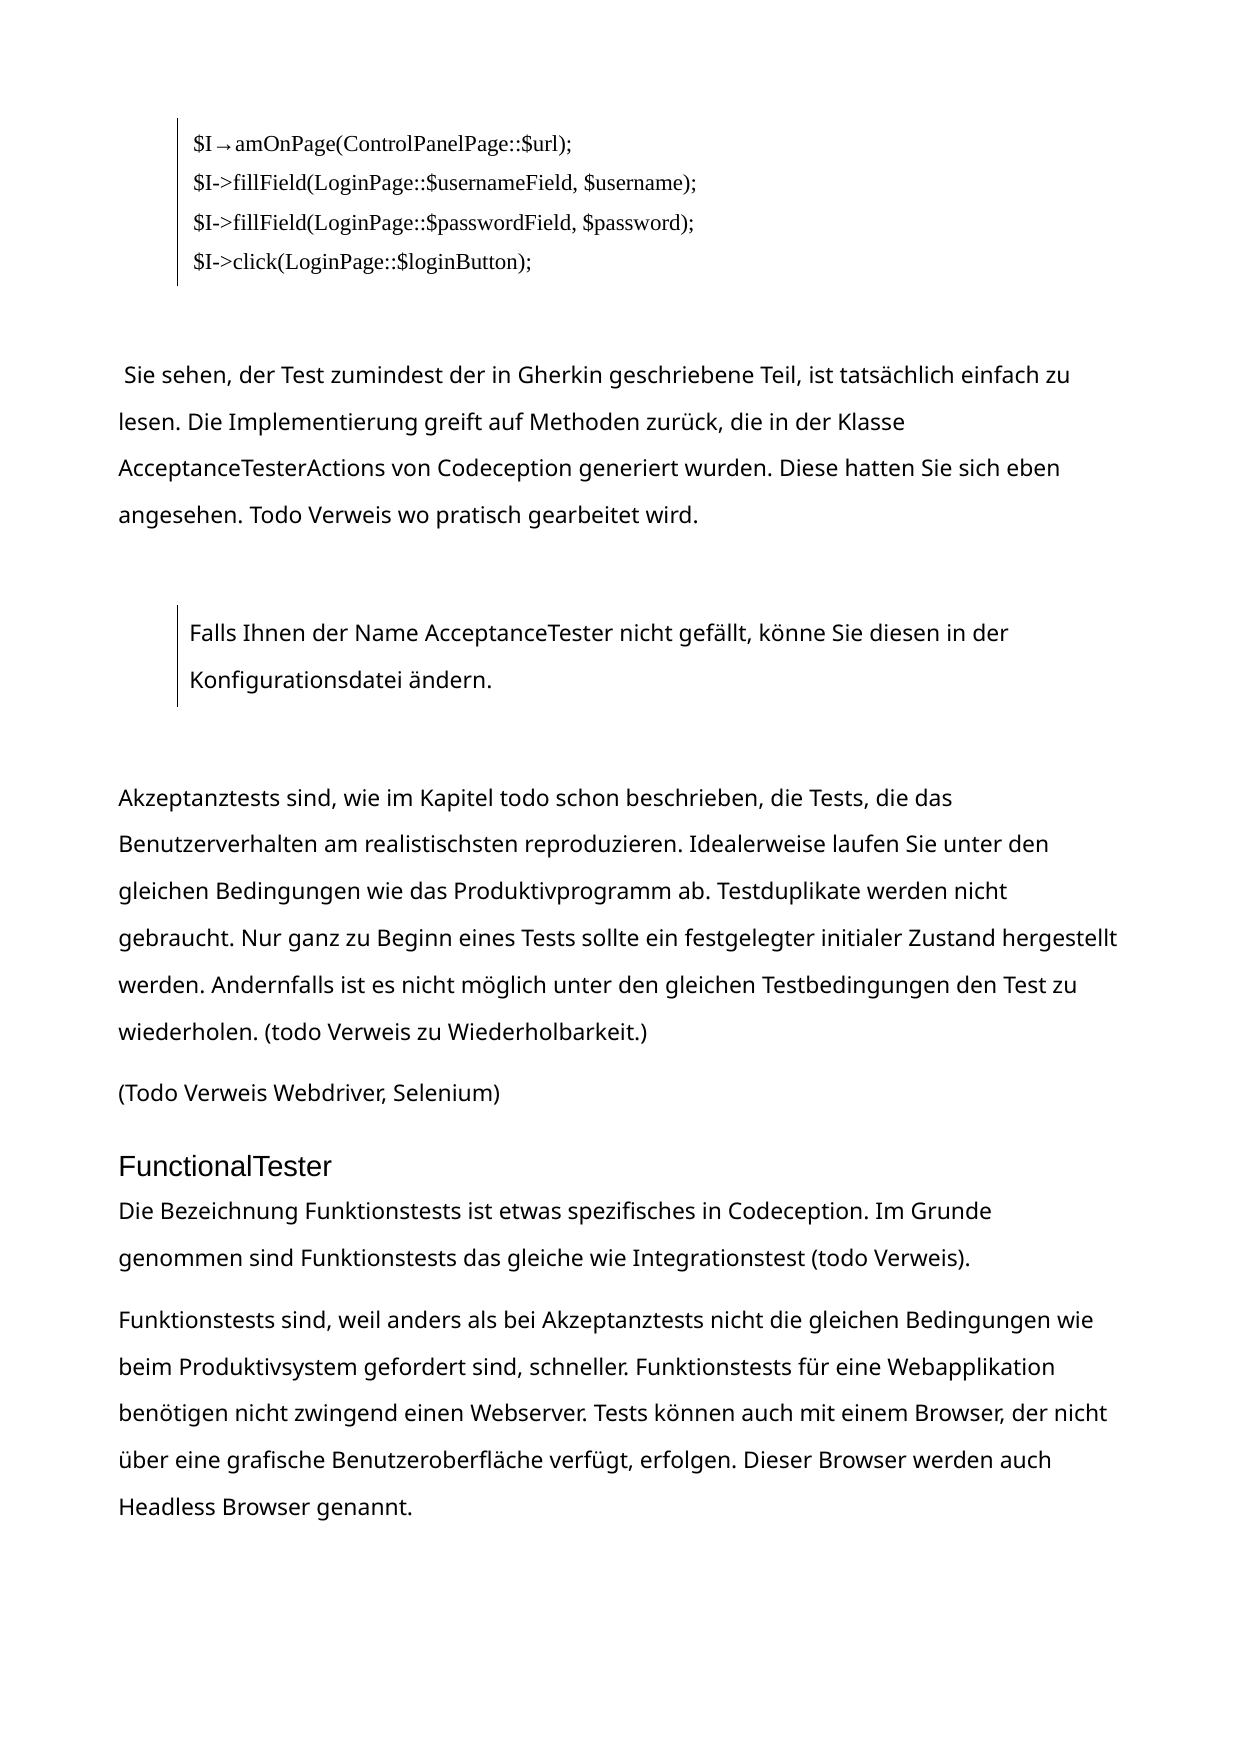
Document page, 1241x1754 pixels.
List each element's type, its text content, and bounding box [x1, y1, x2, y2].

text Sie sehen, der Test zumindest der in Gherkin geschriebene Teil, ist tatsächlich einfach zu lesen. Die Implementierung greift auf Methoden zurück, die in der Klasse AcceptanceTesterActions von Codeception generiert wurden. Diese hatten Sie sich eben angesehen. Todo Verweis wo pratisch gearbeitet wird. [118, 359, 1122, 531]
text $I→amOnPage(ControlPanelPage::$url); $I->fillField(LoginPage::$usernameField, $username); $I->fillField(LoginPage::$passwordField, $password); $I->click(LoginPage::$loginButton); [178, 118, 1122, 286]
text Falls Ihnen der Name AcceptanceTester nicht gefällt, könne Sie diesen in der Konfigurationsdatei ändern. [178, 605, 1122, 707]
text Funktionstests sind, weil anders als bei Akzeptanztests nicht die gleichen Bedingungen wie beim Produktivsystem gefordert sind, schneller. Funktionstests für eine Webapplikation benötigen nicht zwingend einen Webserver. Tests können auch mit einem Browser, der nicht über eine grafische Benutzeroberfläche verfügt, erfolgen. Dieser Browser werden auch Headless Browser genannt. [118, 1304, 1122, 1522]
text (Todo Verweis Webdriver, Selenium) [118, 1077, 1122, 1109]
subtitle FunctionalTester [118, 1149, 1122, 1183]
text Die Bezeichnung Funktionstests ist etwas spezifisches in Codeception. Im Grunde genommen sind Funktionstests das gleiche wie Integrationstest (todo Verweis). [118, 1195, 1122, 1273]
text Akzeptanztests sind, wie im Kapitel todo schon beschrieben, die Tests, die das Benutzerverhalten am realistischsten reproduzieren. Idealerweise laufen Sie unter den gleichen Bedingungen wie das Produktivprogramm ab. Testduplikate werden nicht gebraucht. Nur ganz zu Beginn eines Tests sollte ein festgelegter initialer Zustand hergestellt werden. Andernfalls ist es nicht möglich unter den gleichen Testbedingungen den Test zu wiederholen. (todo Verweis zu Wiederholbarkeit.) [118, 782, 1122, 1047]
